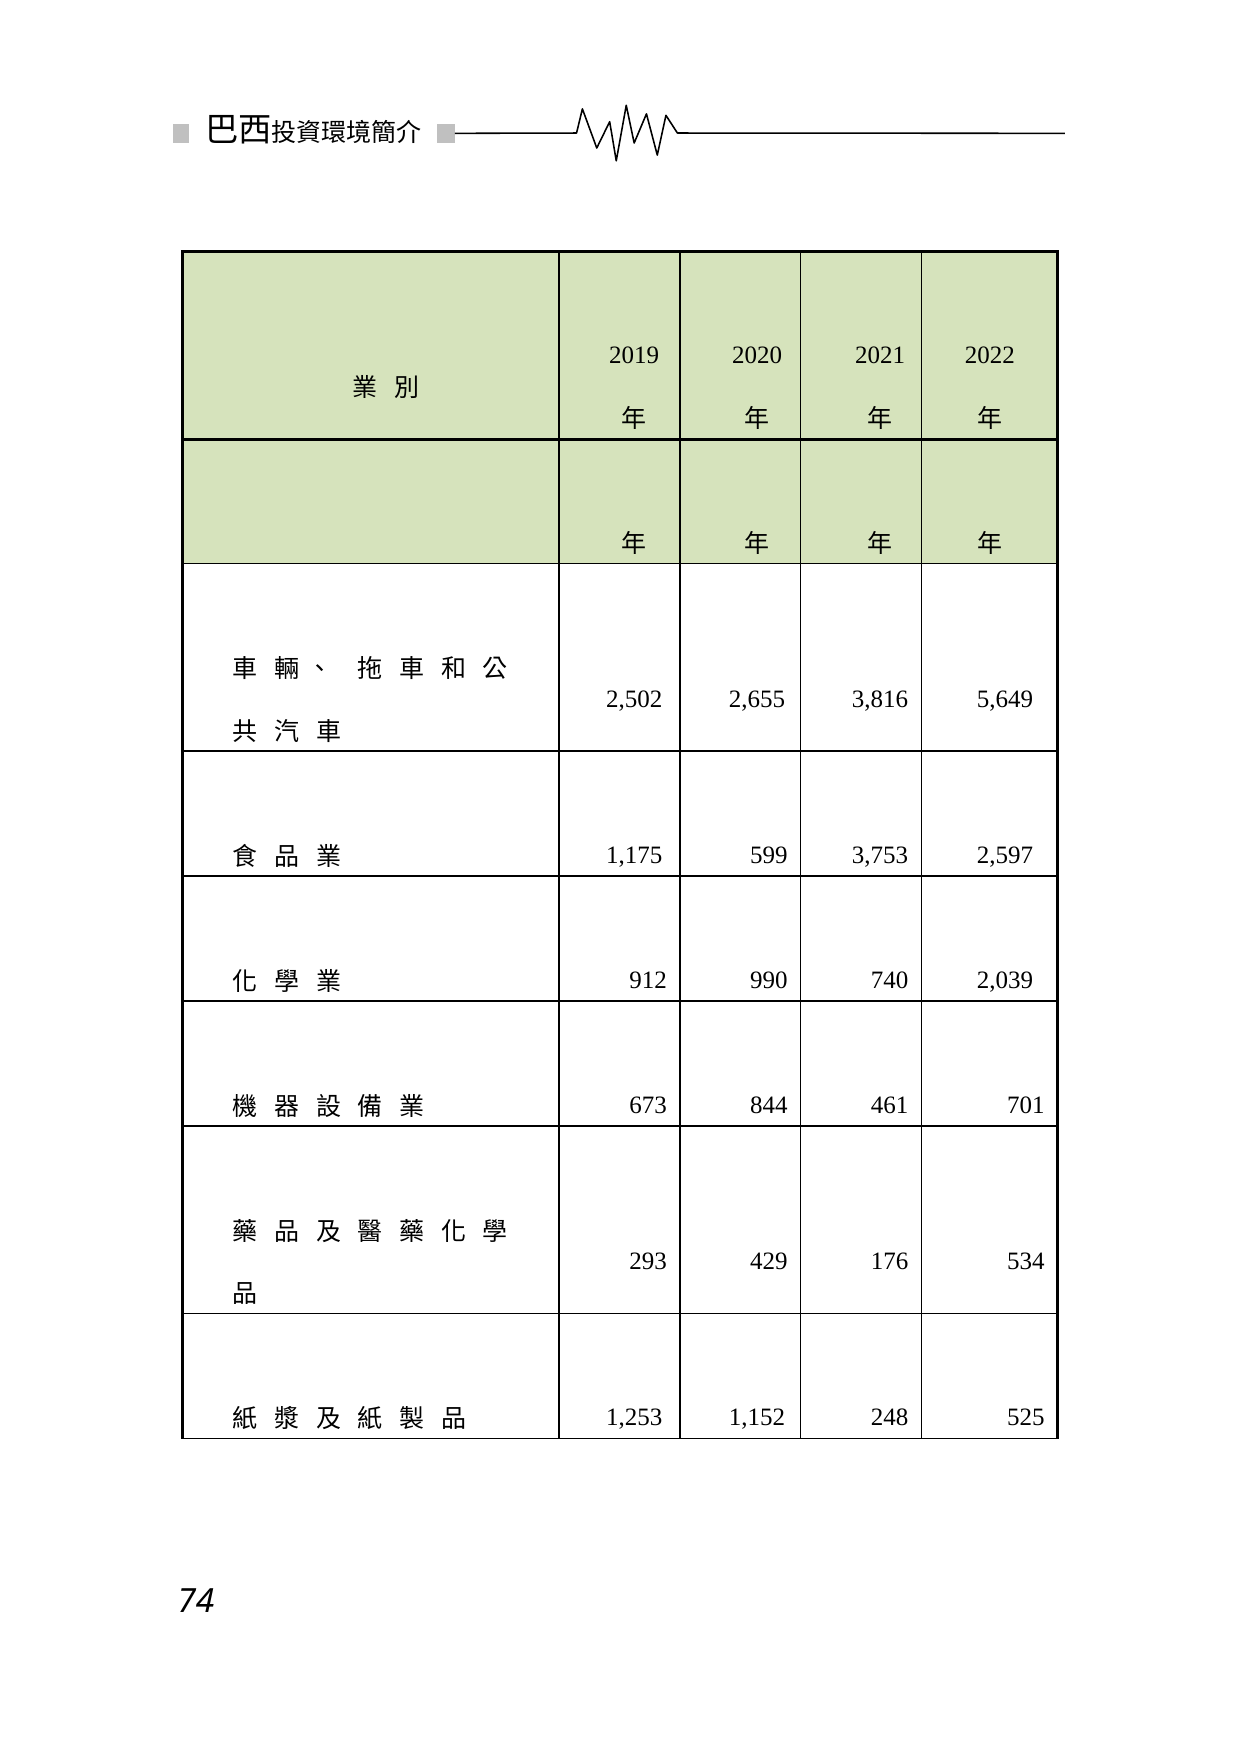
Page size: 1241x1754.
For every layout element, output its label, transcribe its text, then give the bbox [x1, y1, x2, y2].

table_header 2019年 [560, 253, 679, 438]
table_header 2022年 [922, 441, 1056, 563]
table_header 2022年 [922, 253, 1056, 438]
table_cell 701 [922, 1002, 1056, 1125]
table_cell 673 [560, 1002, 679, 1125]
table_header 2019年 [560, 441, 679, 563]
table_cell 1,253 [560, 1314, 679, 1438]
table_header 2020年 [681, 253, 800, 438]
table_cell 534 [922, 1127, 1056, 1313]
table_cell 740 [801, 877, 921, 1000]
table_header [184, 441, 558, 563]
table_header 業別 [184, 253, 558, 438]
table_cell 599 [681, 752, 800, 875]
table_cell 248 [801, 1314, 921, 1438]
table_header 2021年 [801, 253, 921, 438]
table_cell 461 [801, 1002, 921, 1125]
table_cell 2,502 [560, 564, 679, 750]
table_cell 176 [801, 1127, 921, 1313]
table_cell 藥品及醫藥化學品 [184, 1127, 558, 1313]
table_cell 429 [681, 1127, 800, 1313]
table_cell 2,597 [922, 752, 1056, 875]
table_cell 912 [560, 877, 679, 1000]
table_header 2020年 [681, 441, 800, 563]
table_cell 990 [681, 877, 800, 1000]
table_cell 機器設備業 [184, 1002, 558, 1125]
table_cell 紙漿及紙製品 [184, 1314, 558, 1438]
table_cell 3,816 [801, 564, 921, 750]
table_cell 1,152 [681, 1314, 800, 1438]
table_header 2021年 [801, 441, 921, 563]
table_cell 食品業 [184, 752, 558, 875]
table_cell 525 [922, 1314, 1056, 1438]
table_cell 車輛、拖車和公共汽車 [184, 564, 558, 750]
table_cell 5,649 [922, 564, 1056, 750]
table_cell 2,655 [681, 564, 800, 750]
table_cell 2,039 [922, 877, 1056, 1000]
table_cell 1,175 [560, 752, 679, 875]
table_cell 3,753 [801, 752, 921, 875]
table_cell 293 [560, 1127, 679, 1313]
table_cell 化學業 [184, 877, 558, 1000]
table_cell 844 [681, 1002, 800, 1125]
